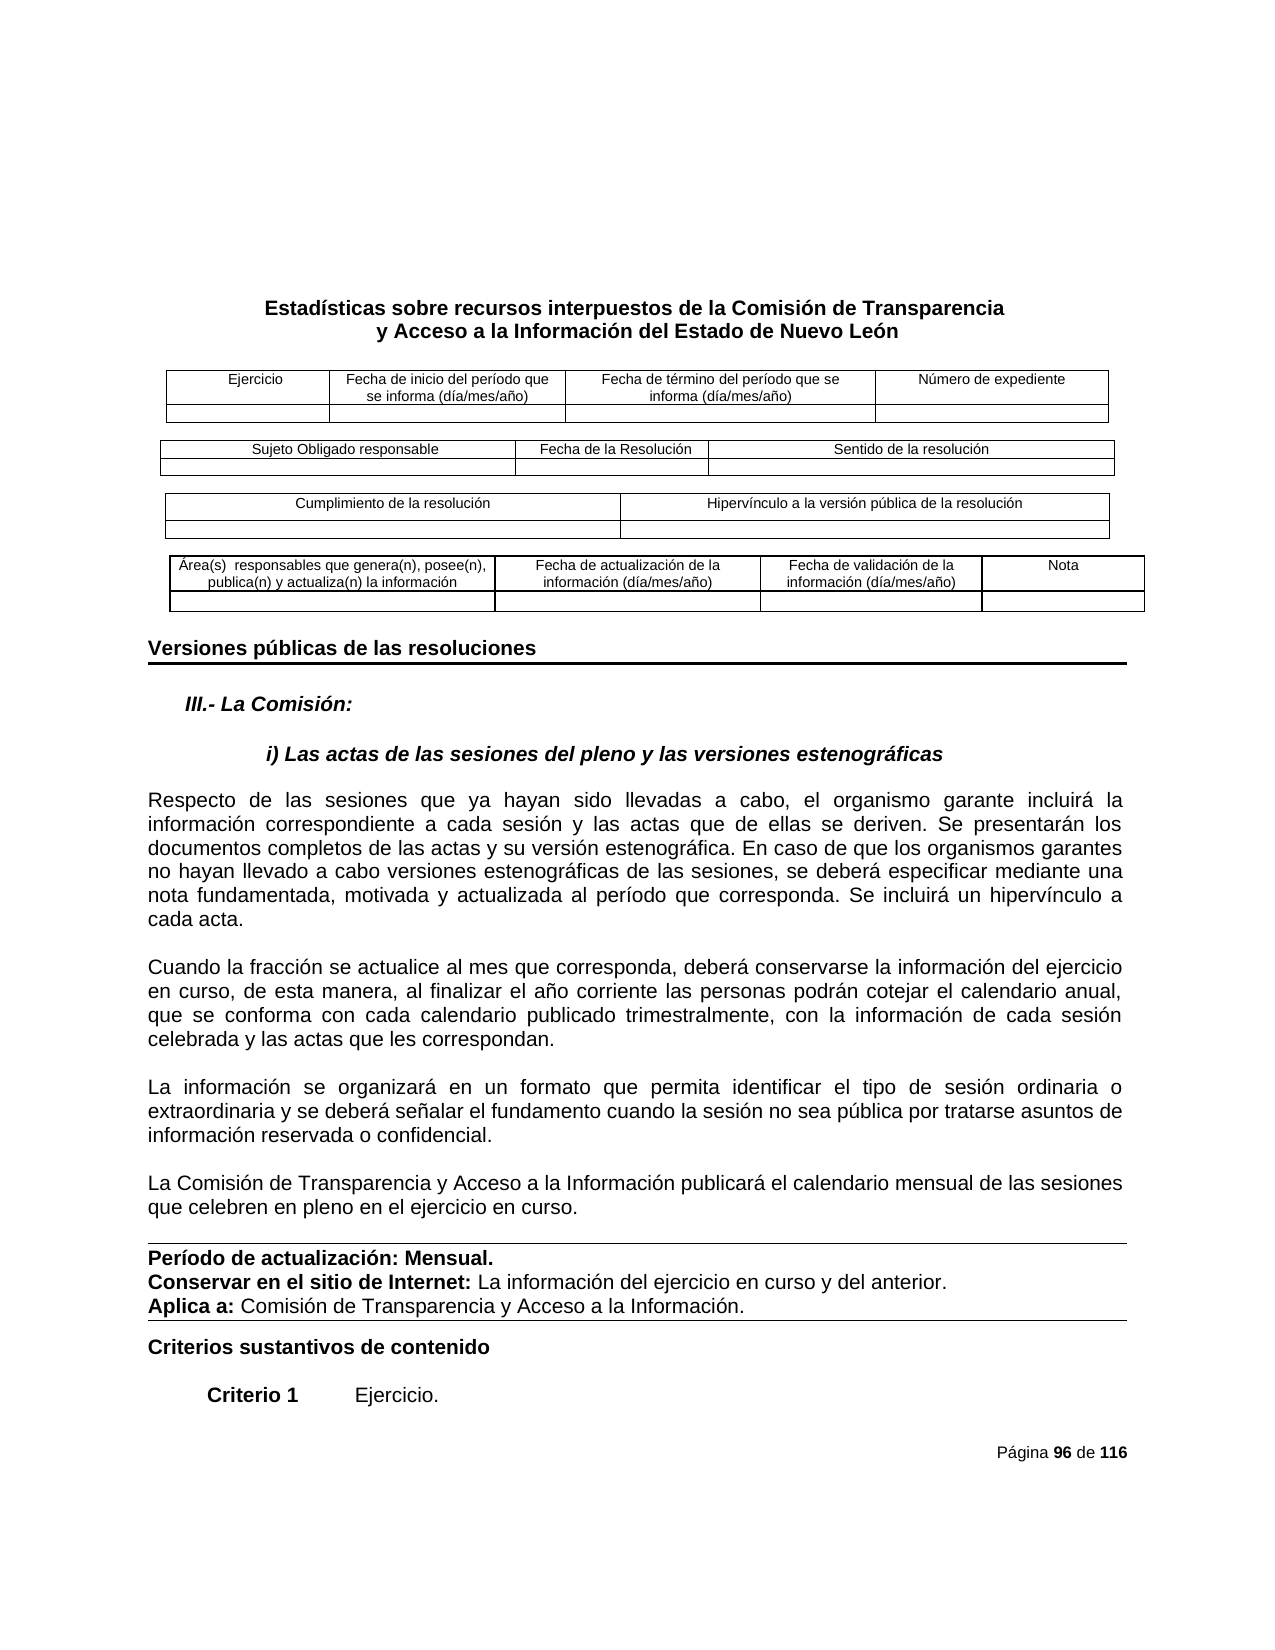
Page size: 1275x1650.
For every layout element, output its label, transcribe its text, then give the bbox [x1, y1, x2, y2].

table_header Área(s) responsables que genera(n), posee(n), publica(n) y actualiza(n) la información [171, 557, 494, 590]
text Aplica a: Comisión de Transparencia y Acceso a la Información. [148, 1291, 1127, 1320]
table_cell [166, 521, 620, 537]
table_cell [167, 405, 329, 422]
text Versiones públicas de las resoluciones [148, 636, 1127, 662]
text Cuando la fracción se actualice al mes que corresponda, deberá conservarse la información del ejercicio en curso, de esta manera, al finalizar el año corriente las personas podrán cotejar el calendario anual, que se conforma con cada calendario publicado trimestralmente, con la información de cada sesión celebrada y las actas que les correspondan. [148, 955, 1124, 1051]
table_header Fecha de término del período que se informa (día/mes/año) [566, 371, 875, 404]
text y Acceso a la Información del Estado de Nuevo León [148, 319, 1127, 343]
text Criterios sustantivos de contenido [148, 1335, 1127, 1359]
table_cell [761, 592, 981, 611]
text Conservar en el sitio de Internet: La información del ejercicio en curso y del anterior. [148, 1270, 1127, 1291]
text Respecto de las sesiones que ya hayan sido llevadas a cabo, el organismo garante incluirá la información correspondiente a cada sesión y las actas que de ellas se deriven. Se presentarán los documentos completos de las actas y su versión estenográfica. En caso de que los organismos garantes no hayan llevado a cabo versiones estenográficas de las sesiones, se deberá especificar mediante una nota fundamentada, motivada y actualizada al período que corresponda. Se incluirá un hipervínculo a cada acta. [148, 787, 1124, 931]
table_cell [161, 459, 515, 475]
table_cell [516, 459, 708, 475]
text La información se organizará en un formato que permita identificar el tipo de sesión ordinaria o extraordinaria y se deberá señalar el fundamento cuando la sesión no sea pública por tratarse asuntos de información reservada o confidencial. [148, 1075, 1124, 1147]
table_header Número de expediente [876, 371, 1108, 404]
table_header Nota [983, 557, 1144, 590]
text La Comisión de Transparencia y Acceso a la Información publicará el calendario mensual de las sesiones que celebren en pleno en el ejercicio en curso. [148, 1171, 1124, 1219]
table_cell [330, 405, 565, 422]
text i) Las actas de las sesiones del pleno y las versiones estenográficas [266, 742, 1127, 766]
table_header Fecha de la Resolución [516, 441, 708, 458]
subtitle III.- La Comisión: [185, 692, 1039, 716]
table_cell [876, 405, 1108, 422]
table_cell [171, 592, 494, 611]
text Criterio 1 Ejercicio. [207, 1383, 1033, 1407]
table_header Hipervínculo a la versión pública de la resolución [621, 494, 1109, 520]
text Estadísticas sobre recursos interpuestos de la Comisión de Transparencia [148, 295, 1127, 319]
table_cell [983, 592, 1144, 611]
table_cell [709, 459, 1114, 475]
table_header Sentido de la resolución [709, 441, 1114, 458]
table_header Sujeto Obligado responsable [161, 441, 515, 458]
table_cell [496, 592, 760, 611]
table_header Fecha de actualización de la información (día/mes/año) [496, 557, 760, 590]
table_header Fecha de inicio del período que se informa (día/mes/año) [330, 371, 565, 404]
table_cell [621, 521, 1109, 537]
table_header Cumplimiento de la resolución [166, 494, 620, 520]
table_header Fecha de validación de la información (día/mes/año) [761, 557, 981, 590]
table_header Ejercicio [167, 371, 329, 404]
table_cell [566, 405, 875, 422]
text Período de actualización: Mensual. [148, 1244, 1127, 1270]
